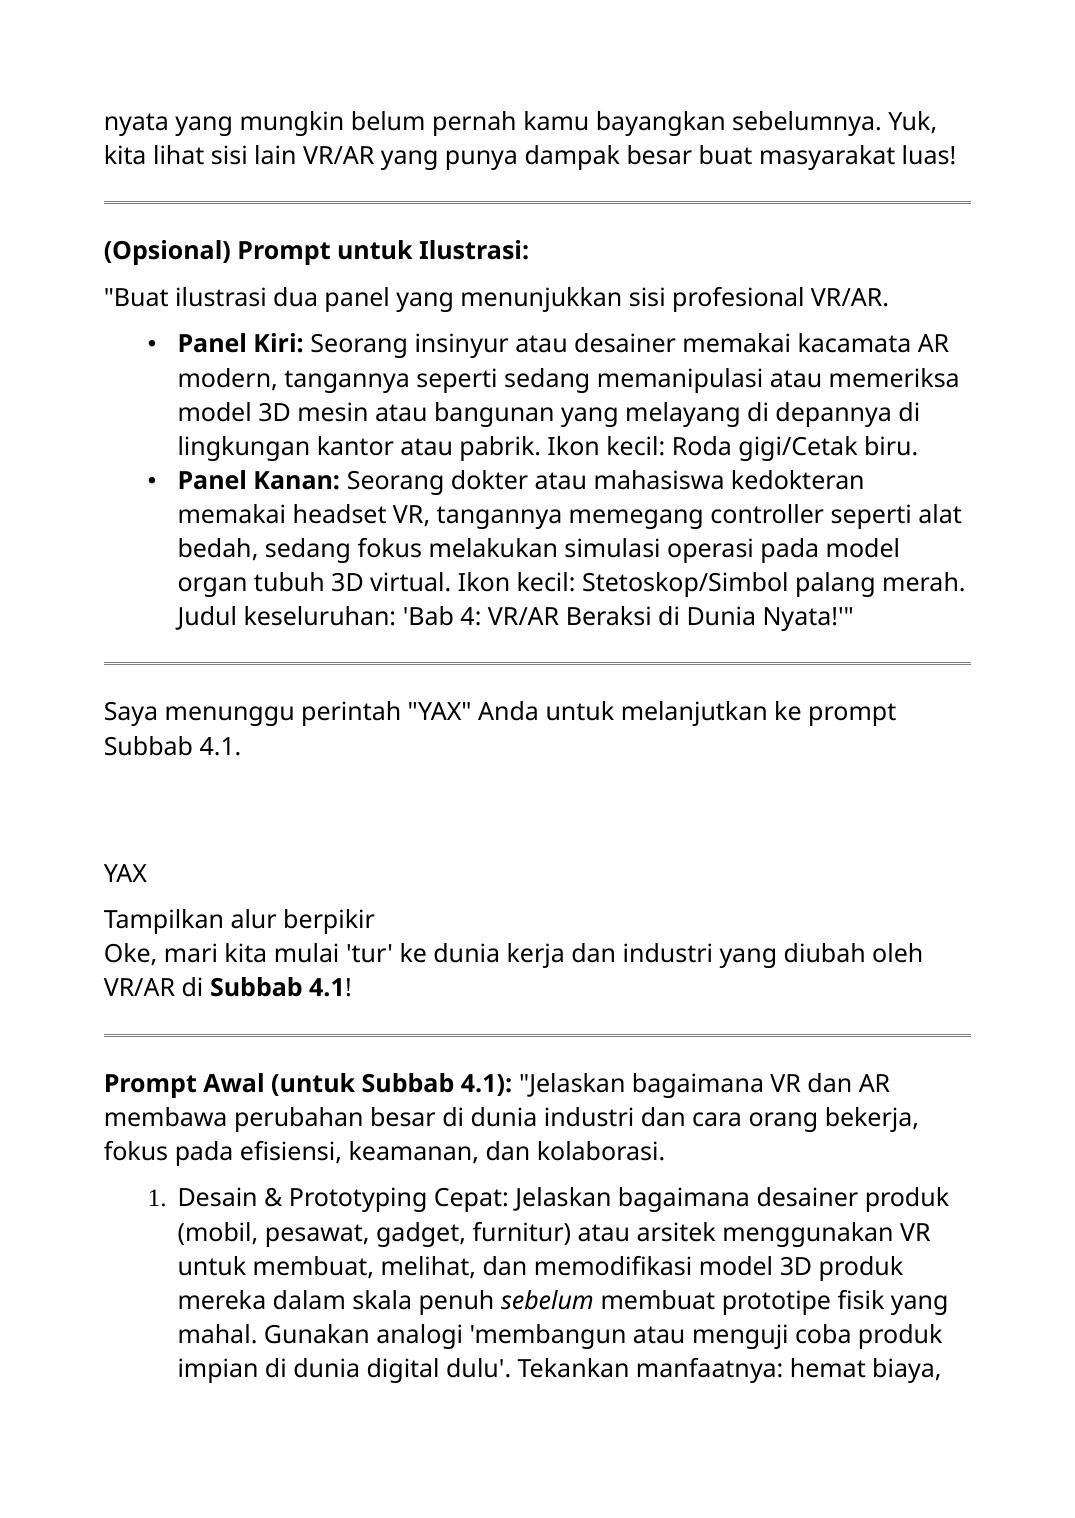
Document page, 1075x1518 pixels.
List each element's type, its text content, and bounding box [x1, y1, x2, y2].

text YAX [103, 855, 971, 889]
list Panel Kanan: Seorang dokter atau mahasiswa kedokteran memakai headset VR, tangannya memegang controller seperti alat bedah, sedang fokus melakukan simulasi operasi pada model organ tubuh 3D virtual. Ikon kecil: Stetoskop/Simbol palang merah. Judul keseluruhan: 'Bab 4: VR/AR Beraksi di Dunia Nyata!'" [148, 462, 971, 633]
text Tampilkan alur berpikir [103, 902, 971, 936]
text "Buat ilustrasi dua panel yang menunjukkan sisi profesional VR/AR. [103, 279, 971, 314]
list Desain & Prototyping Cepat: Jelaskan bagaimana desainer produk (mobil, pesawat, gadget, furnitur) atau arsitek menggunakan VR untuk membuat, melihat, dan memodifikasi model 3D produk mereka dalam skala penuh sebelum membuat prototipe fisik yang mahal. Gunakan analogi 'membangun atau menguji coba produk impian di dunia digital dulu'. Tekankan manfaatnya: hemat biaya, [148, 1180, 971, 1384]
text Prompt Awal (untuk Subbab 4.1): "Jelaskan bagaimana VR dan AR membawa perubahan besar di dunia industri dan cara orang bekerja, fokus pada efisiensi, keamanan, dan kolaborasi. [103, 1065, 971, 1168]
text Saya menunggu perintah "YAX" Anda untuk melanjutkan ke prompt Subbab 4.1. [103, 694, 971, 762]
list Panel Kiri: Seorang insinyur atau desainer memakai kacamata AR modern, tangannya seperti sedang memanipulasi atau memeriksa model 3D mesin atau bangunan yang melayang di depannya di lingkungan kantor atau pabrik. Ikon kecil: Roda gigi/Cetak biru. [148, 326, 971, 462]
text (Opsional) Prompt untuk Ilustrasi: [103, 233, 971, 267]
text nyata yang mungkin belum pernah kamu bayangkan sebelumnya. Yuk, kita lihat sisi lain VR/AR yang punya dampak besar buat masyarakat luas! [103, 103, 971, 172]
text Oke, mari kita mulai 'tur' ke dunia kerja dan industri yang diubah oleh VR/AR di Subbab 4.1! [103, 936, 971, 1004]
